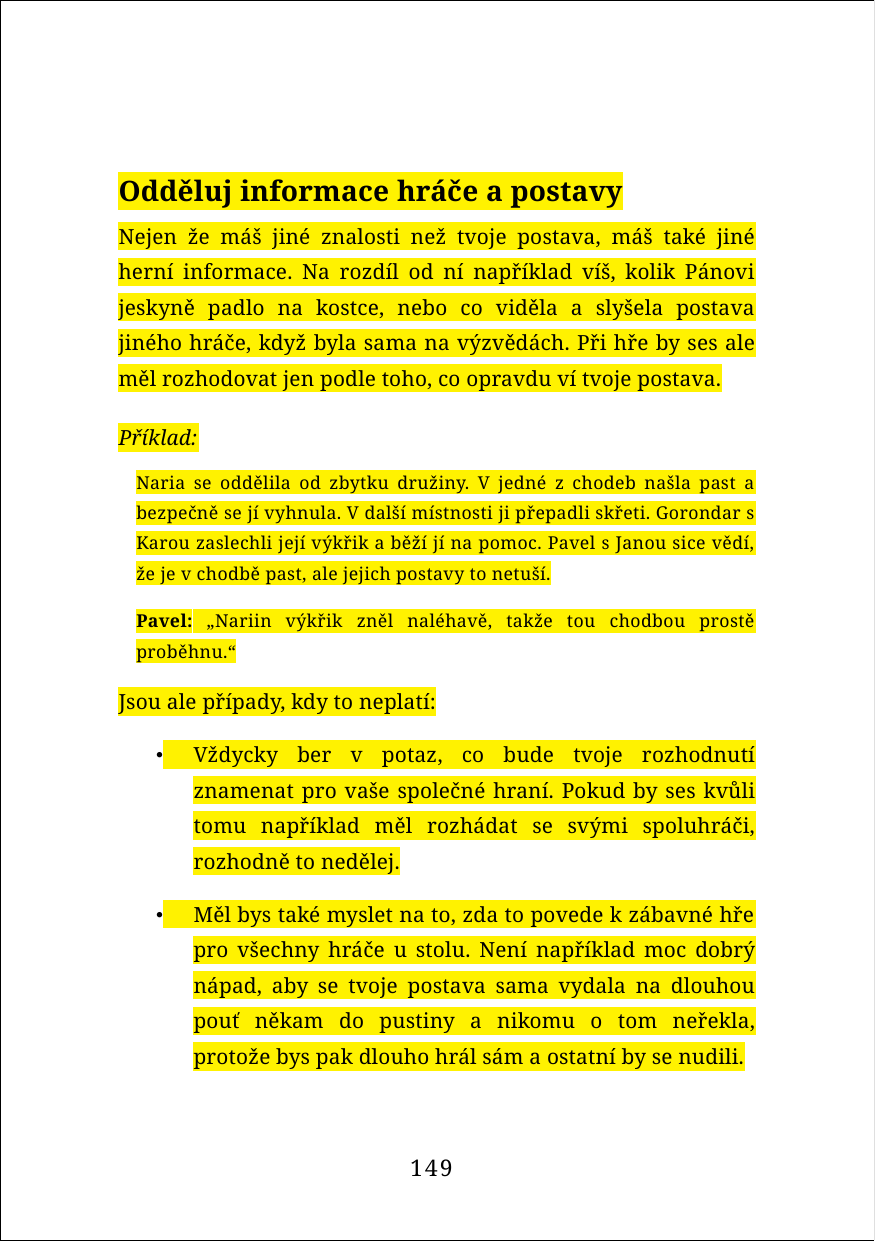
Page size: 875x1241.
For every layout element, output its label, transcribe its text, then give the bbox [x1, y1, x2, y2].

text Pavel: „Nariin výkřik zněl naléhavě, takže tou chodbou prostě proběhnu.“ [136, 609, 756, 663]
subtitle Odděluj informace hráče a postavy [118, 172, 756, 210]
list Vždycky ber v potaz, co bude tvoje rozhodnutí znamenat pro vaše společné hraní. Pokud by ses kvůli tomu například měl rozhádat se svými spoluhráči, rozhodně to nedělej. [156, 740, 756, 875]
text Nejen že máš jiné znalosti než tvoje postava, máš také jiné herní informace. Na rozdíl od ní například víš, kolik Pánovi jeskyně padlo na kostce, nebo co viděla a slyšela postava jiného hráče, když byla sama na výzvědách. Při hře by ses ale měl rozhodovat jen podle toho, co opravdu ví tvoje postava. [118, 222, 756, 392]
text Jsou ale případy, kdy to neplatí: [118, 687, 756, 716]
text Naria se oddělila od zbytku družiny. V jedné z chodeb našla past a bezpečně se jí vyhnula. V další místnosti ji přepadli skřeti. Gorondar s Karou zaslechli její výkřik a běží jí na pomoc. Pavel s Janou sice vědí, že je v chodbě past, ale jejich postavy to netuší. [136, 470, 756, 585]
list Měl bys také myslet na to, zda to povede k zábavné hře pro všechny hráče u stolu. Není například moc dobrý nápad, aby se tvoje postava sama vydala na dlouhou pouť někam do pustiny a nikomu o tom neřekla, protože bys pak dlouho hrál sám a ostatní by se nudili. [156, 900, 756, 1071]
text Příklad: [118, 423, 756, 452]
